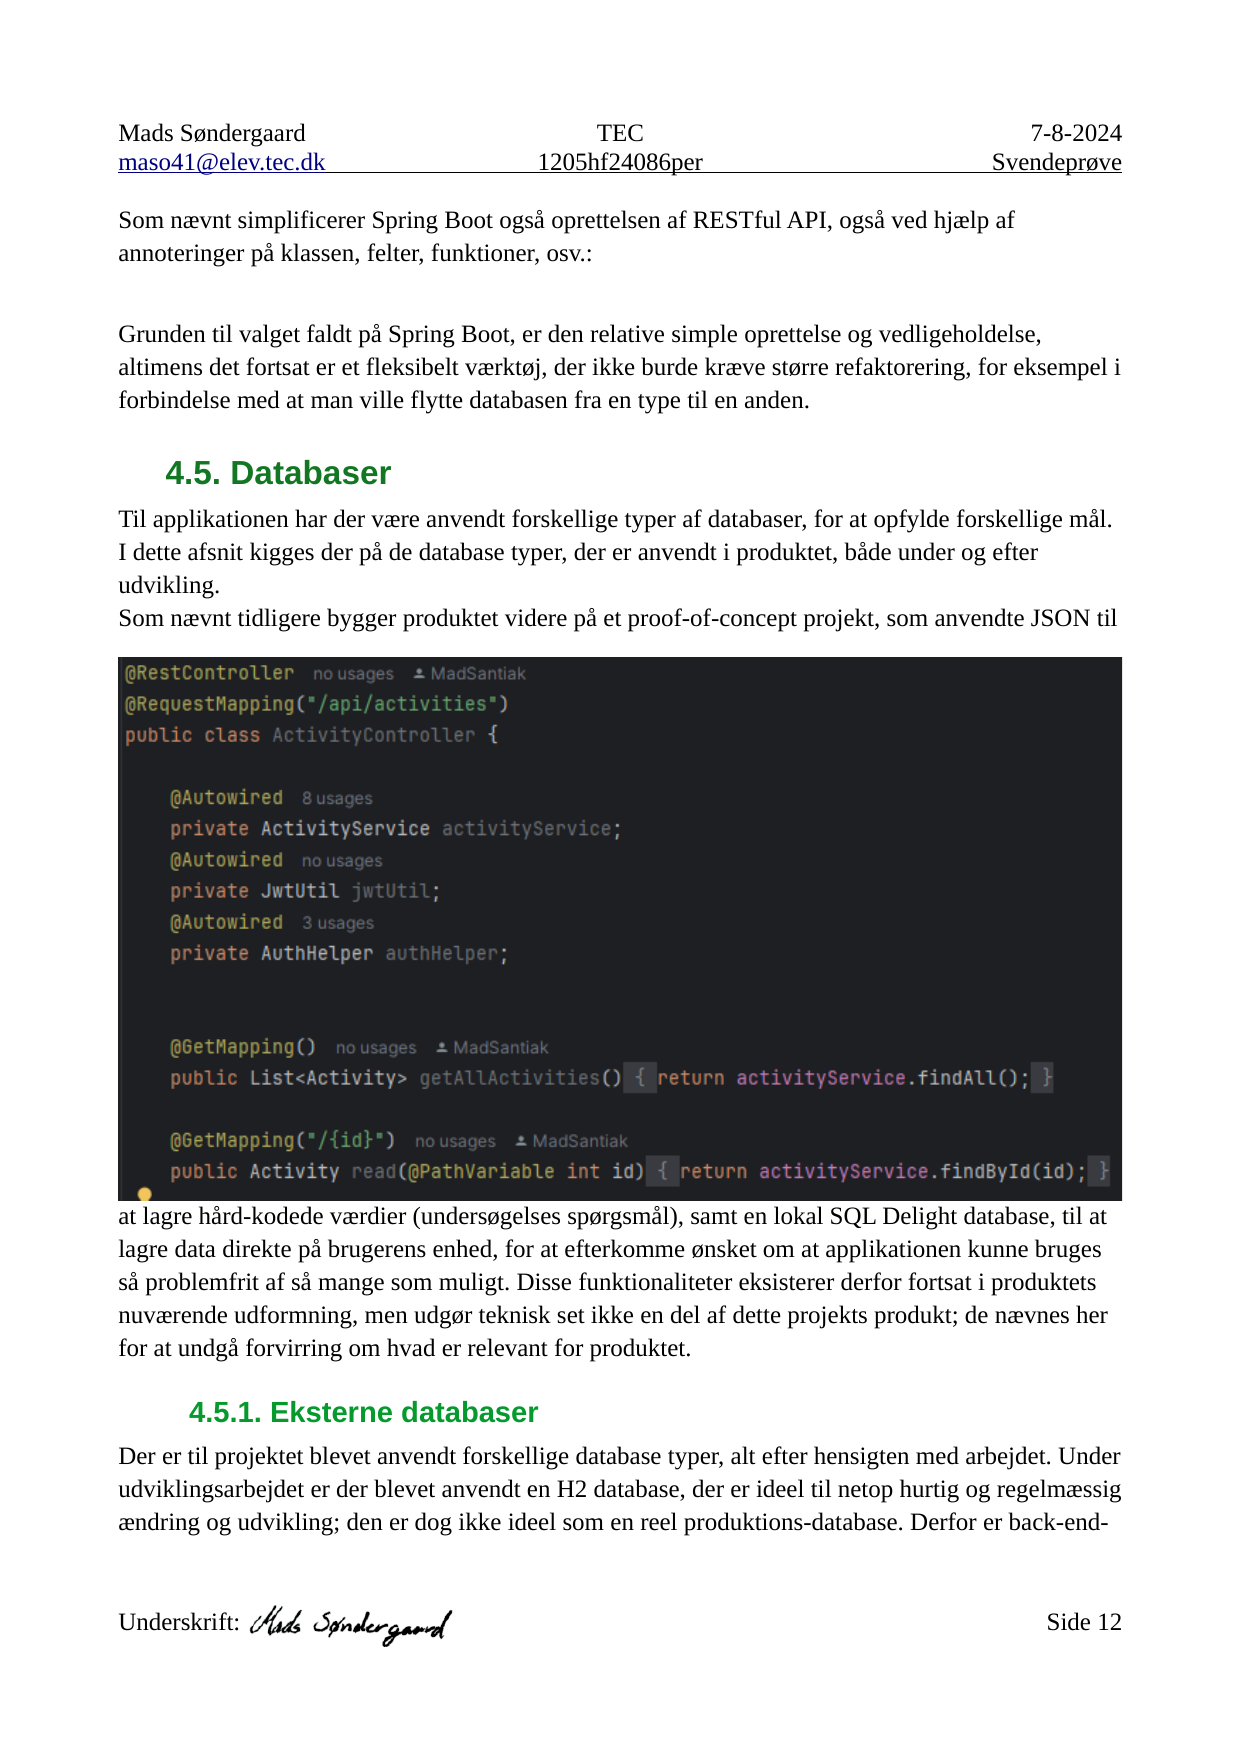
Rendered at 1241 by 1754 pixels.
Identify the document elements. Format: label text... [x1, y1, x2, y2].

picture [118, 657, 1123, 1201]
text at lagre hård-kodede værdier (undersøgelses spørgsmål), samt en lokal SQL Delight database, til at lagre data direkte på brugerens enhed, for at efterkomme ønsket om at applikationen kunne bruges så problemfrit af så mange som muligt. Disse funktionaliteter eksisterer derfor fortsat i produktets nuværende udformning, men udgør teknisk set ikke en del af dette projekts produkt; de nævnes her for at undgå forvirring om hvad er relevant for produktet. [118, 1201, 1122, 1362]
picture [244, 1600, 458, 1647]
text Der er til projektet blevet anvendt forskellige database typer, alt efter hensigten med arbejdet. Under udviklingsarbejdet er der blevet anvendt en H2 database, der er ideel til netop hurtig og regelmæssig ændring og udvikling; den er dog ikke ideel som en reel produktions-database. Derfor er back-end- [118, 1441, 1122, 1536]
text Grunden til valget faldt på Spring Boot, er den relative simple oprettelse og vedligeholdelse, altimens det fortsat er et fleksibelt værktøj, der ikke burde kræve større refaktorering, for eksempel i forbindelse med at man ville flytte databasen fra en type til en anden. [118, 319, 1122, 413]
text Til applikationen har der være anvendt forskellige typer af databaser, for at opfylde forskellige mål. I dette afsnit kigges der på de database typer, der er anvendt i produktet, både under og efter udvikling. Som nævnt tidligere bygger produktet videre på et proof-of-concept projekt, som anvendte JSON til [118, 504, 1122, 657]
subtitle 4.5.1. Eksterne databaser [118, 1395, 1122, 1429]
subtitle 4.5. Databaser [118, 453, 1122, 492]
text Som nævnt simplificerer Spring Boot også oprettelsen af RESTful API, også ved hjælp af annoteringer på klassen, felter, funktioner, osv.: [118, 205, 1122, 300]
